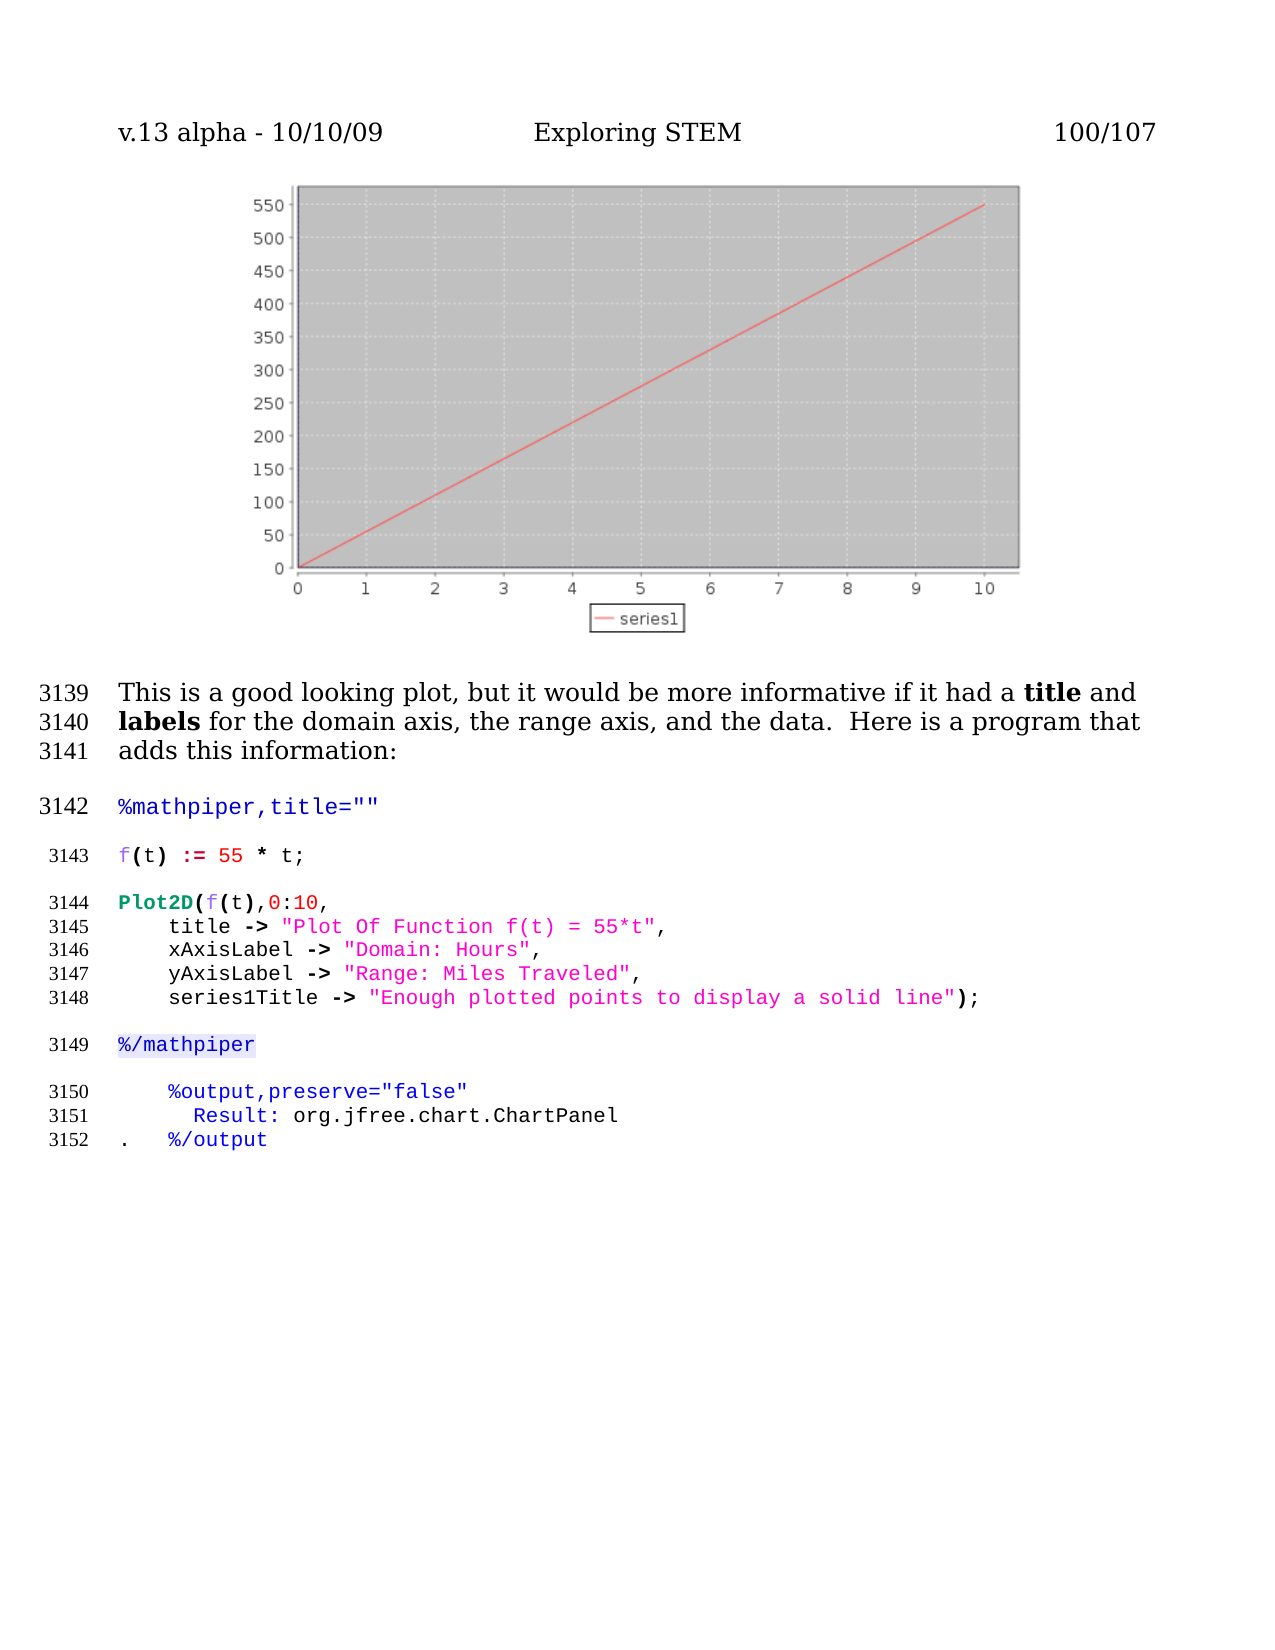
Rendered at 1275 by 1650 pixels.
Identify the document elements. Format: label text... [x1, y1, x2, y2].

text %mathpiper,title="" [118, 795, 1157, 821]
text xAxisLabel -> "Domain: Hours", [118, 939, 1157, 963]
text series1Title -> "Enough plotted points to display a solid line"); [118, 987, 1157, 1010]
text Plot2D(f(t),0:10, [118, 892, 1157, 916]
text title -> "Plot Of Function f(t) = 55*t", [118, 916, 1157, 939]
text . %/output [118, 1128, 1157, 1152]
text %/mathpiper [118, 1034, 1157, 1058]
text yAxisLabel -> "Range: Miles Traveled", [118, 963, 1157, 987]
text Result: org.jfree.chart.ChartPanel [118, 1105, 1157, 1128]
text f(t) := 55 * t; [118, 845, 1157, 868]
text This is a good looking plot, but it would be more informative if it had a title and labels for the domain axis, the range axis, and the data. Here is a program that adds this information: [118, 678, 1157, 766]
text %output,preserve="false" [118, 1081, 1157, 1105]
picture [240, 176, 1035, 634]
